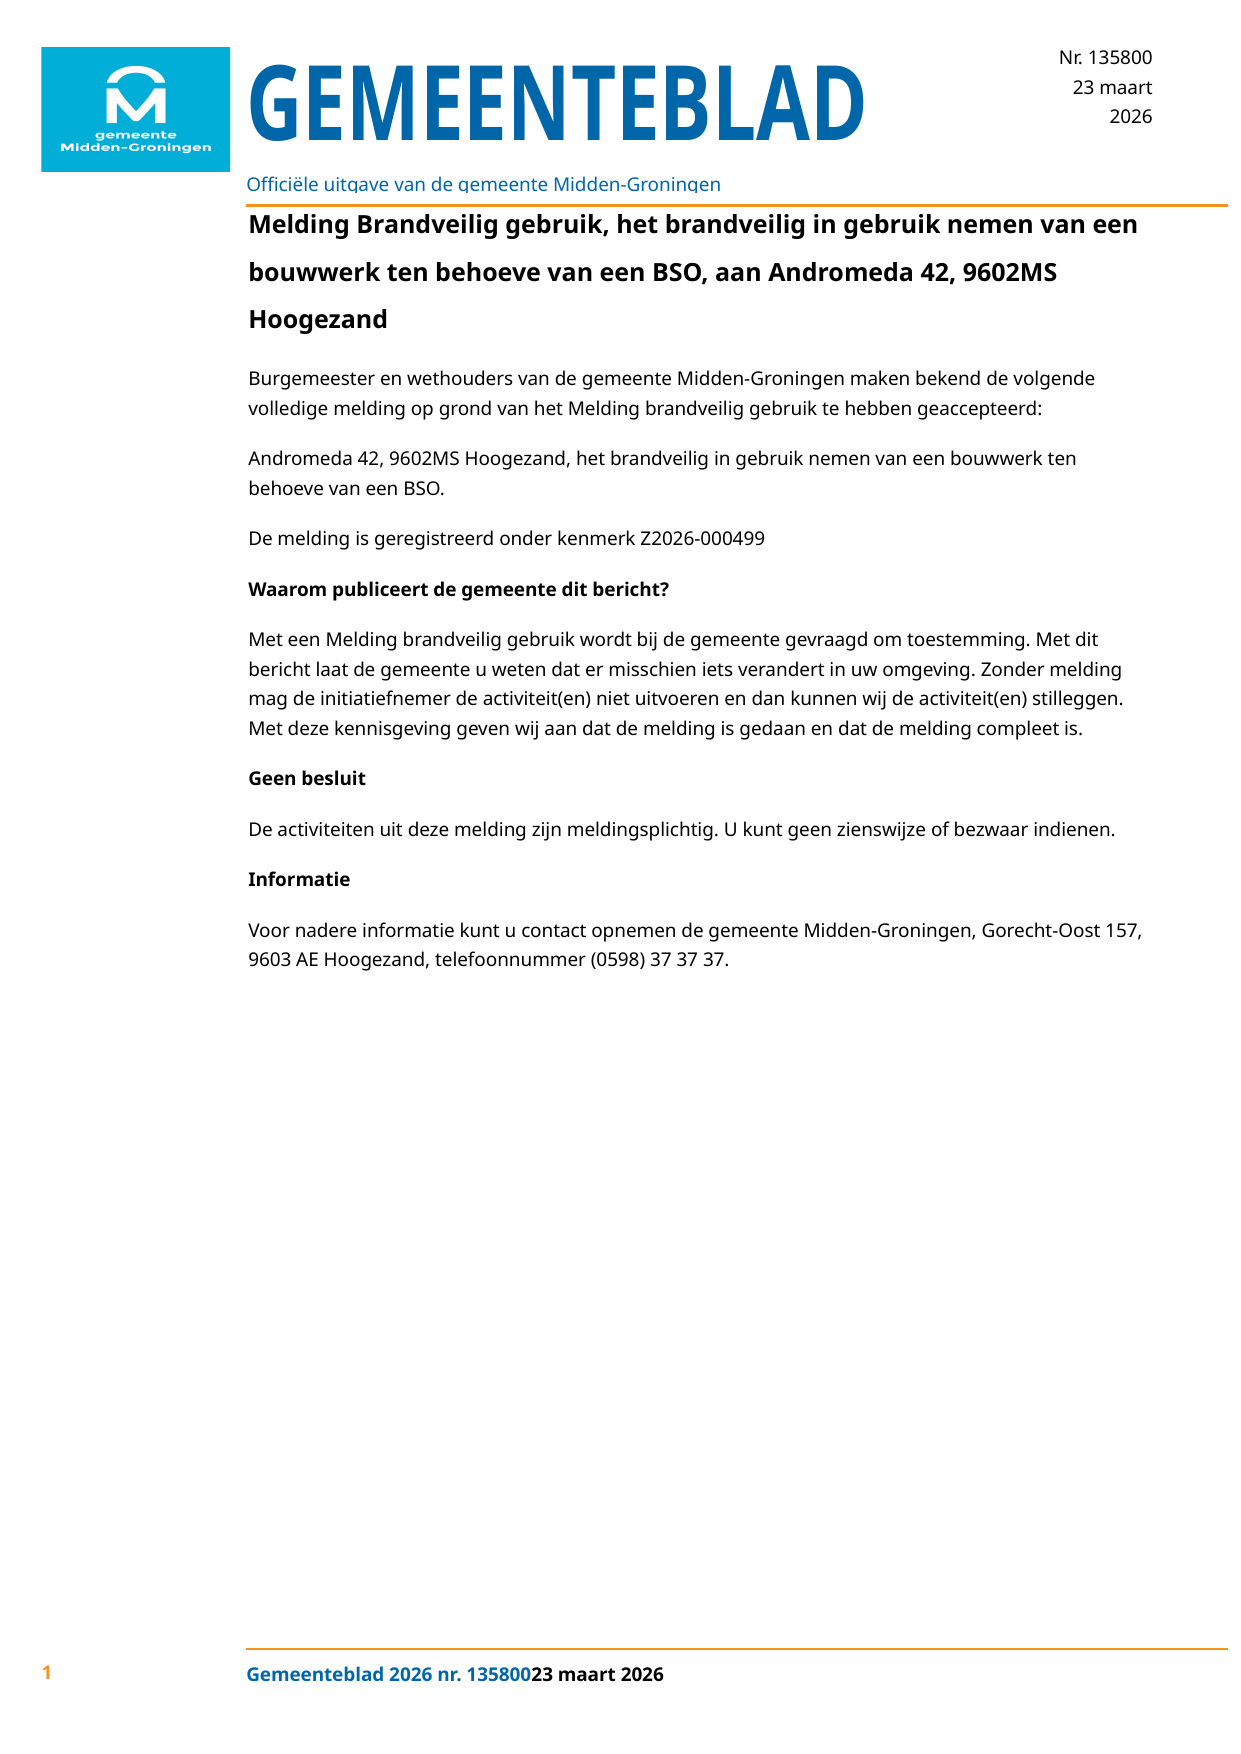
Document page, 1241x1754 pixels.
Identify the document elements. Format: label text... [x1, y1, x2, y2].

picture [108, 66, 164, 82]
picture [184, 146, 190, 153]
text Voor nadere informatie kunt u contact opnemen de gemeente Midden-Groningen, Gorecht-Oost 157, 9603 AE Hoogezand, telefoonnummer (0598) 37 37 37. [248, 917, 1152, 972]
text Andromeda 42, 9602MS Hoogezand, het brandveilig in gebruik nemen van een bouwwerk ten behoeve van een BSO. [248, 446, 1152, 501]
text Melding Brandveilig gebruik, het brandveilig in gebruik nemen van een bouwwerk ten behoeve van een BSO, aan Andromeda 42, 9602MS Hoogezand [248, 207, 1152, 336]
text Met een Melding brandveilig gebruik wordt bij de gemeente gevraagd om toestemming. Met dit bericht laat de gemeente u weten dat er misschien iets verandert in uw omgeving. Zonder melding mag de initiatiefnemer de activiteit(en) niet uitvoeren en dan kunnen wij de activiteit(en) stilleggen. Met deze kennisgeving geven wij aan dat de melding is gedaan en dat de melding compleet is. [248, 626, 1152, 741]
text Burgemeester en wethouders van de gemeente Midden-Groningen maken bekend de volgende volledige melding op grond van het Melding brandveilig gebruik te hebben geaccepteerd: [248, 366, 1152, 421]
text Geen besluit [248, 766, 1152, 791]
text Informatie [248, 866, 1152, 892]
picture [107, 89, 165, 122]
text Waarom publiceert de gemeente dit bericht? [248, 576, 1152, 602]
text De melding is geregistreerd onder kenmerk Z2026-000499 [248, 526, 1152, 551]
text De activiteiten uit deze melding zijn meldingsplichtig. U kunt geen zienswijze of bezwaar indienen. [248, 816, 1152, 842]
